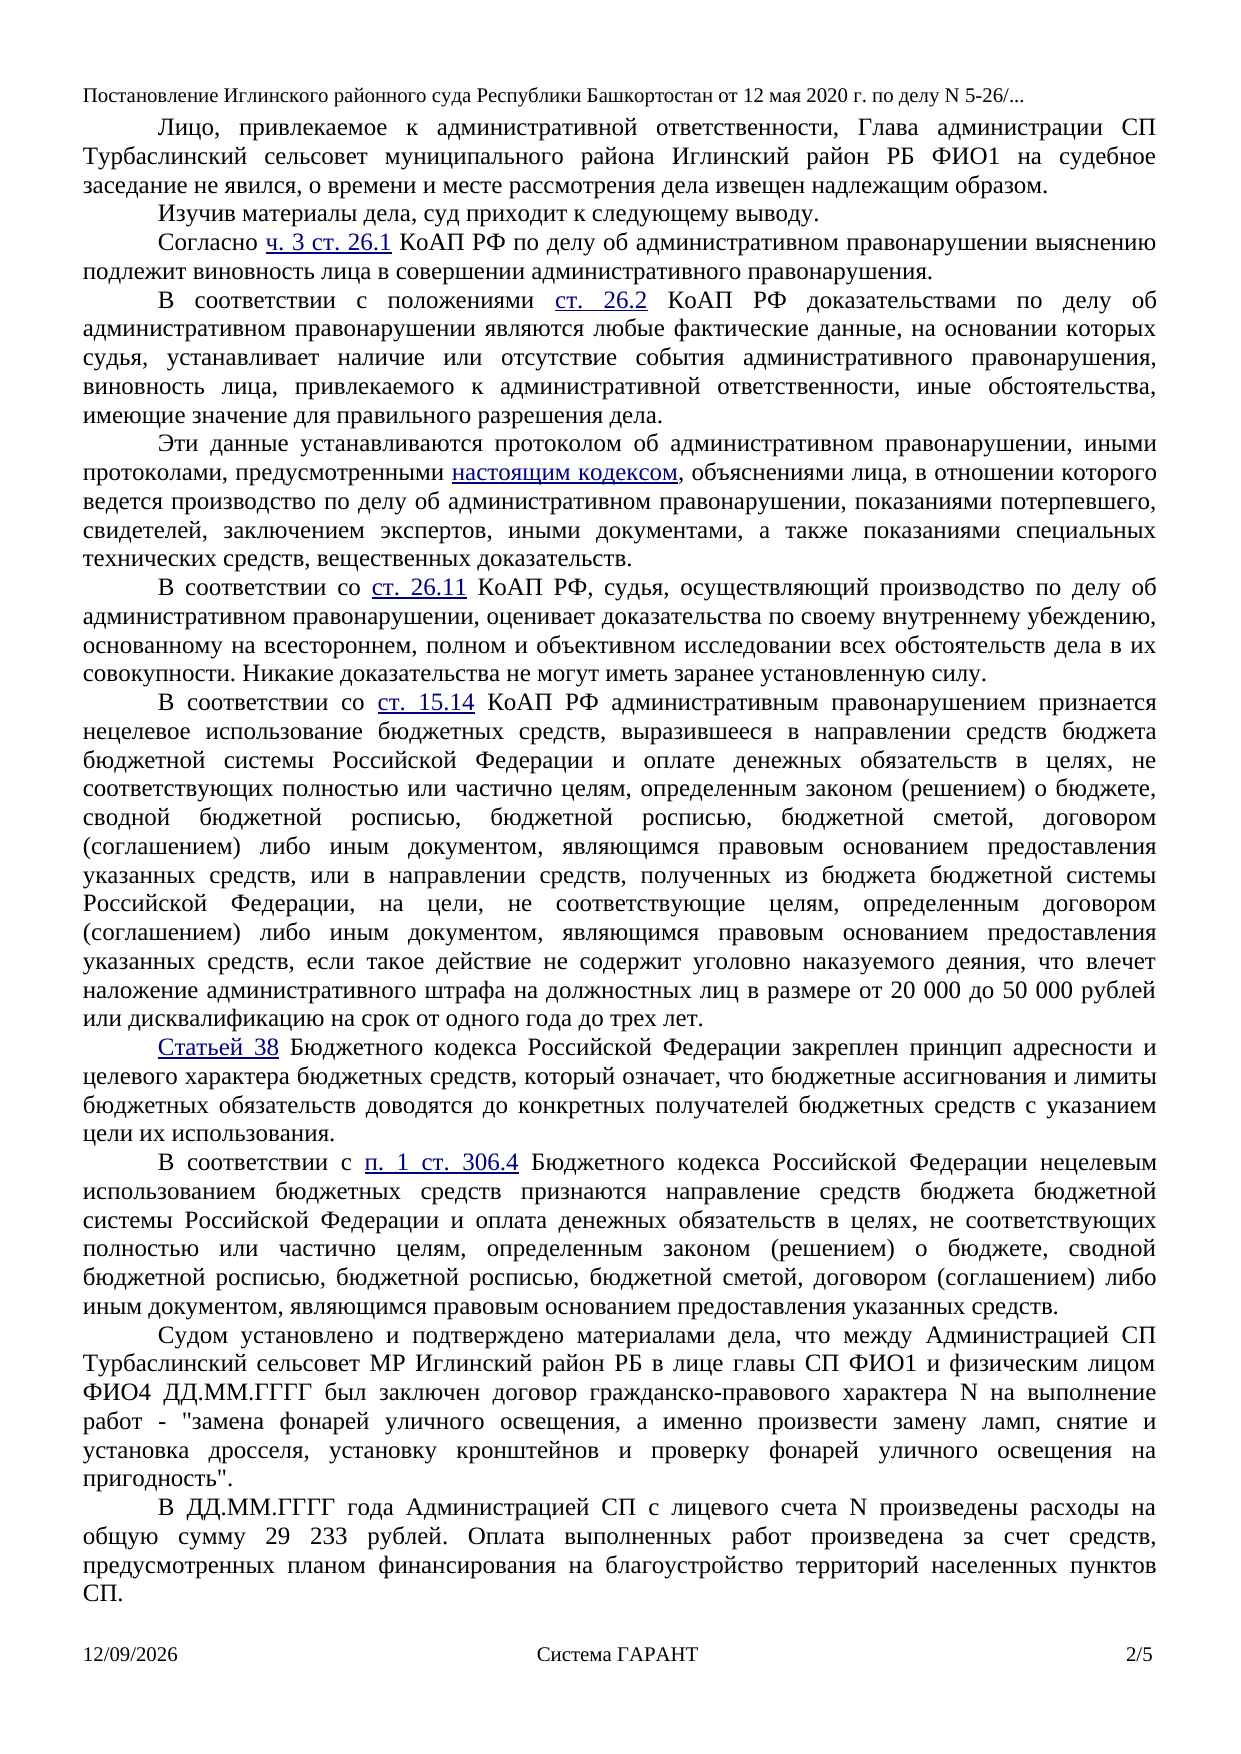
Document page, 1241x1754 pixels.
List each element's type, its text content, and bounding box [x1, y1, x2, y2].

text Изучив материалы дела, суд приходит к следующему выводу. [83, 198, 1157, 227]
text Эти данные устанавливаются протоколом об административном правонарушении, иными протоколами, предусмотренными настоящим кодексом, объяснениями лица, в отношении которого ведется производство по делу об административном правонарушении, показаниями потерпевшего, свидетелей, заключением экспертов, иными документами, а также показаниями специальных технических средств, вещественных доказательств. [83, 428, 1157, 572]
text В соответствии с п. 1 ст. 306.4 Бюджетного кодекса Российской Федерации нецелевым использованием бюджетных средств признаются направление средств бюджета бюджетной системы Российской Федерации и оплата денежных обязательств в целях, не соответствующих полностью или частично целям, определенным законом (решением) о бюджете, сводной бюджетной росписью, бюджетной росписью, бюджетной сметой, договором (соглашением) либо иным документом, являющимся правовым основанием предоставления указанных средств. [83, 1147, 1157, 1320]
text Лицо, привлекаемое к административной ответственности, Глава администрации СП Турбаслинский сельсовет муниципального района Иглинский район РБ ФИО1 на судебное заседание не явился, о времени и месте рассмотрения дела извещен надлежащим образом. [83, 112, 1157, 198]
text Согласно ч. 3 ст. 26.1 КоАП РФ по делу об административном правонарушении выяснению подлежит виновность лица в совершении административного правонарушения. [83, 227, 1157, 285]
text Судом установлено и подтверждено материалами дела, что между Администрацией СП Турбаслинский сельсовет MP Иглинский район РБ в лице главы СП ФИО1 и физическим лицом ФИО4 ДД.ММ.ГГГГ был заключен договор гражданско-правового характера N на выполнение работ - "замена фонарей уличного освещения, а именно произвести замену ламп, снятие и установка дросселя, установку кронштейнов и проверку фонарей уличного освещения на пригодность". [83, 1320, 1157, 1492]
text В соответствии со ст. 26.11 КоАП РФ, судья, осуществляющий производство по делу об административном правонарушении, оценивает доказательства по своему внутреннему убеждению, основанному на всестороннем, полном и объективном исследовании всех обстоятельств дела в их совокупности. Никакие доказательства не могут иметь заранее установленную силу. [83, 572, 1157, 687]
text В ДД.ММ.ГГГГ года Администрацией СП с лицевого счета N произведены расходы на общую сумму 29 233 рублей. Оплата выполненных работ произведена за счет средств, предусмотренных планом финансирования на благоустройство территорий населенных пунктов СП. [83, 1492, 1157, 1607]
text Статьей 38 Бюджетного кодекса Российской Федерации закреплен принцип адресности и целевого характера бюджетных средств, который означает, что бюджетные ассигнования и лимиты бюджетных обязательств доводятся до конкретных получателей бюджетных средств с указанием цели их использования. [83, 1032, 1157, 1147]
text В соответствии со ст. 15.14 КоАП РФ административным правонарушением признается нецелевое использование бюджетных средств, выразившееся в направлении средств бюджета бюджетной системы Российской Федерации и оплате денежных обязательств в целях, не соответствующих полностью или частично целям, определенным законом (решением) о бюджете, сводной бюджетной росписью, бюджетной росписью, бюджетной сметой, договором (соглашением) либо иным документом, являющимся правовым основанием предоставления указанных средств, или в направлении средств, полученных из бюджета бюджетной системы Российской Федерации, на цели, не соответствующие целям, определенным договором (соглашением) либо иным документом, являющимся правовым основанием предоставления указанных средств, если такое действие не содержит уголовно наказуемого деяния, что влечет наложение административного штрафа на должностных лиц в размере от 20 000 до 50 000 рублей или дисквалификацию на срок от одного года до трех лет. [83, 687, 1157, 1032]
text В соответствии с положениями ст. 26.2 КоАП РФ доказательствами по делу об административном правонарушении являются любые фактические данные, на основании которых судья, устанавливает наличие или отсутствие события административного правонарушения, виновность лица, привлекаемого к административной ответственности, иные обстоятельства, имеющие значение для правильного разрешения дела. [83, 285, 1157, 428]
